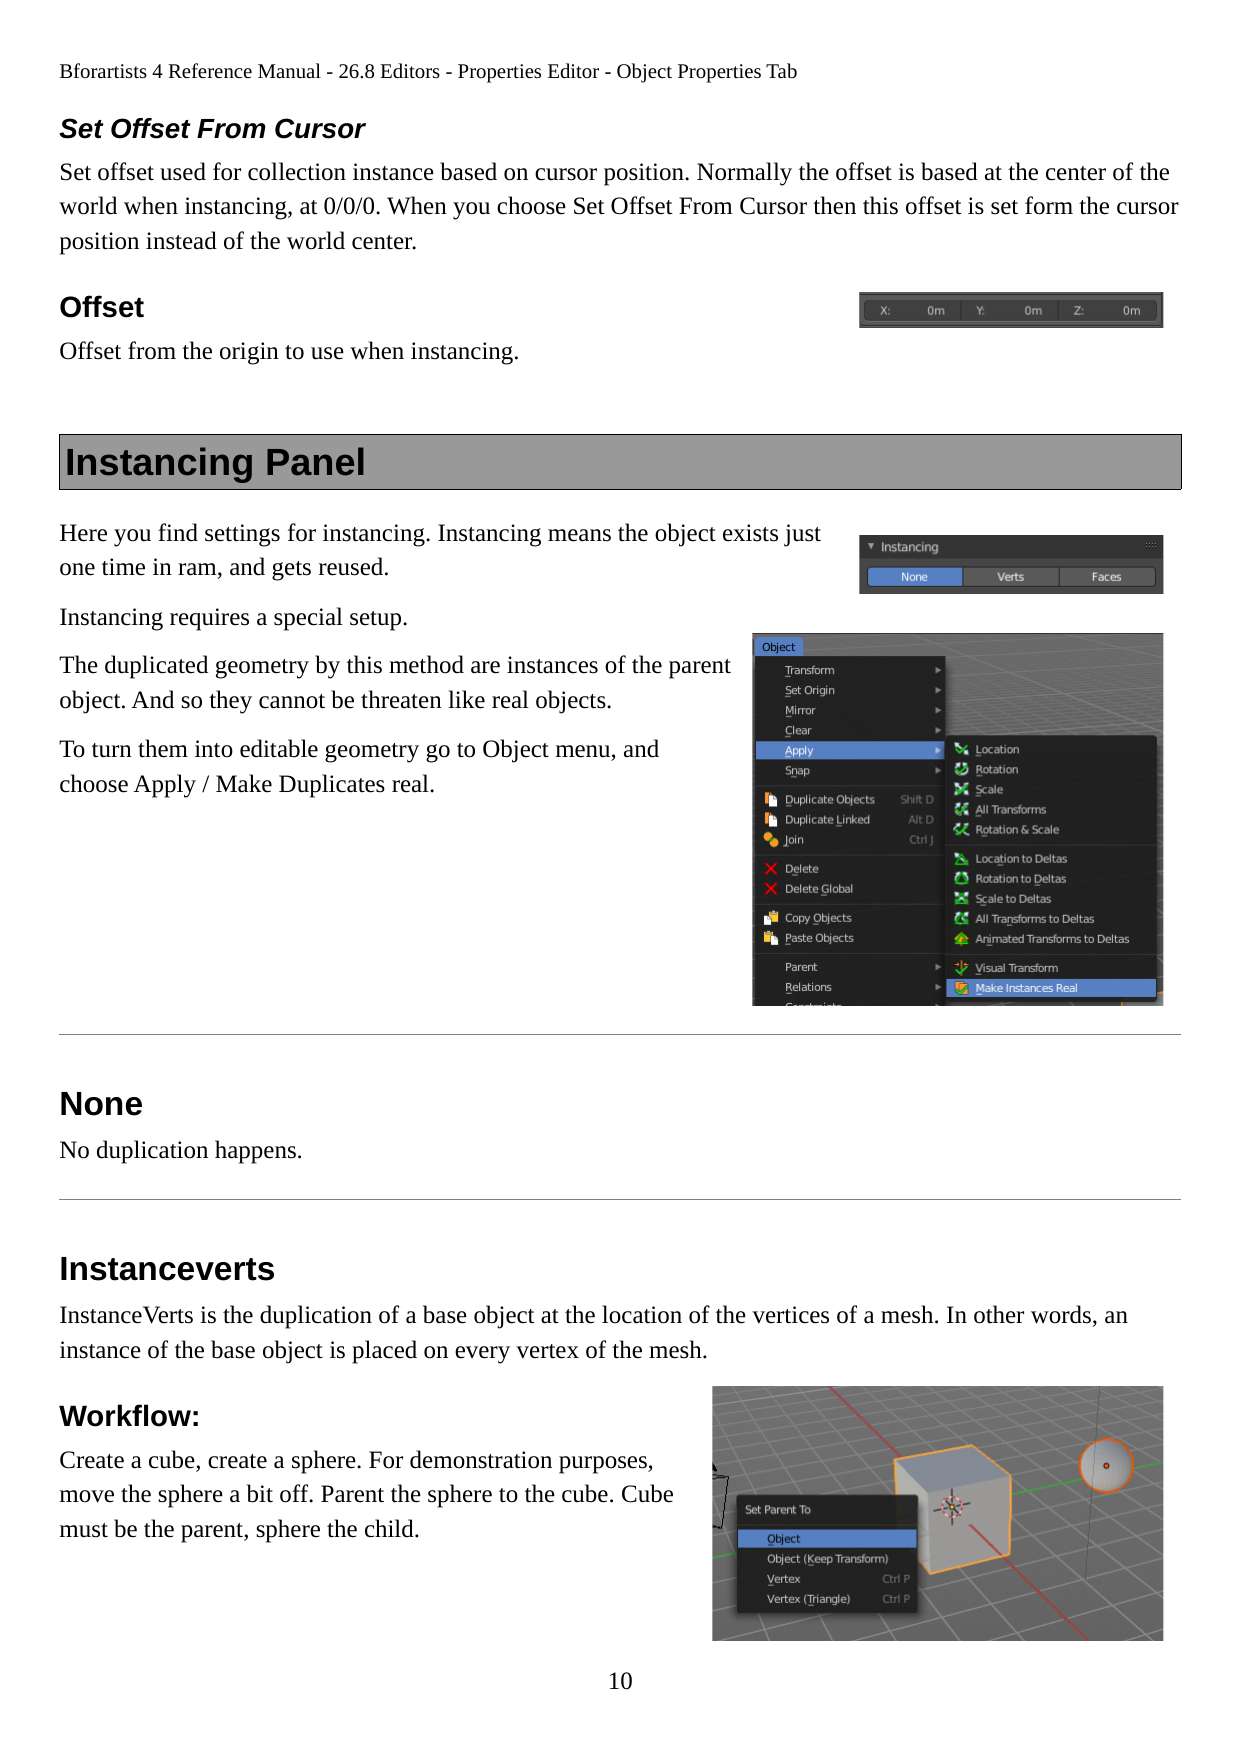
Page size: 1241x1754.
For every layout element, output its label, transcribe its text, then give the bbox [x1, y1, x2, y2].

picture [859, 535, 1164, 594]
text No duplication happens. [59, 1135, 1181, 1164]
subtitle Workflow: [59, 1398, 712, 1432]
picture [859, 292, 1164, 328]
text Here you find settings for instancing. Instancing means the object exists just one time in ram, and gets reused. [59, 518, 1181, 581]
picture [712, 1386, 1164, 1641]
text The duplicated geometry by this method are instances of the parent object. And so they cannot be threaten like real objects. [59, 651, 752, 714]
text Instancing requires a special setup. [59, 602, 1181, 630]
subtitle Instanceverts [59, 1249, 1181, 1288]
text InstanceVerts is the duplication of a base object at the location of the vertices of a mesh. In other words, an instance of the base object is placed on every vertex of the mesh. [59, 1300, 1181, 1363]
table_header Instancing Panel [60, 435, 1181, 489]
subtitle Set Offset From Cursor [59, 113, 1181, 144]
text Create a cube, create a sphere. For demonstration purposes, move the sphere a bit off. Parent the sphere to the cube. Cube must be the parent, sphere the child. [59, 1445, 712, 1542]
text To turn them into editable geometry go to Object menu, and choose Apply / Make Duplicates real. [59, 734, 752, 797]
subtitle None [59, 1084, 1181, 1123]
subtitle [1164, 1398, 1181, 1432]
picture [752, 633, 1164, 1006]
text Set offset used for collection instance based on cursor position. Normally the offset is based at the center of the world when instancing, at 0/0/0. When you choose Set Offset From Cursor then this offset is set form the cursor position instead of the world center. [59, 157, 1181, 255]
text Offset from the origin to use when instancing. [59, 336, 1181, 364]
subtitle Offset [59, 289, 1181, 323]
